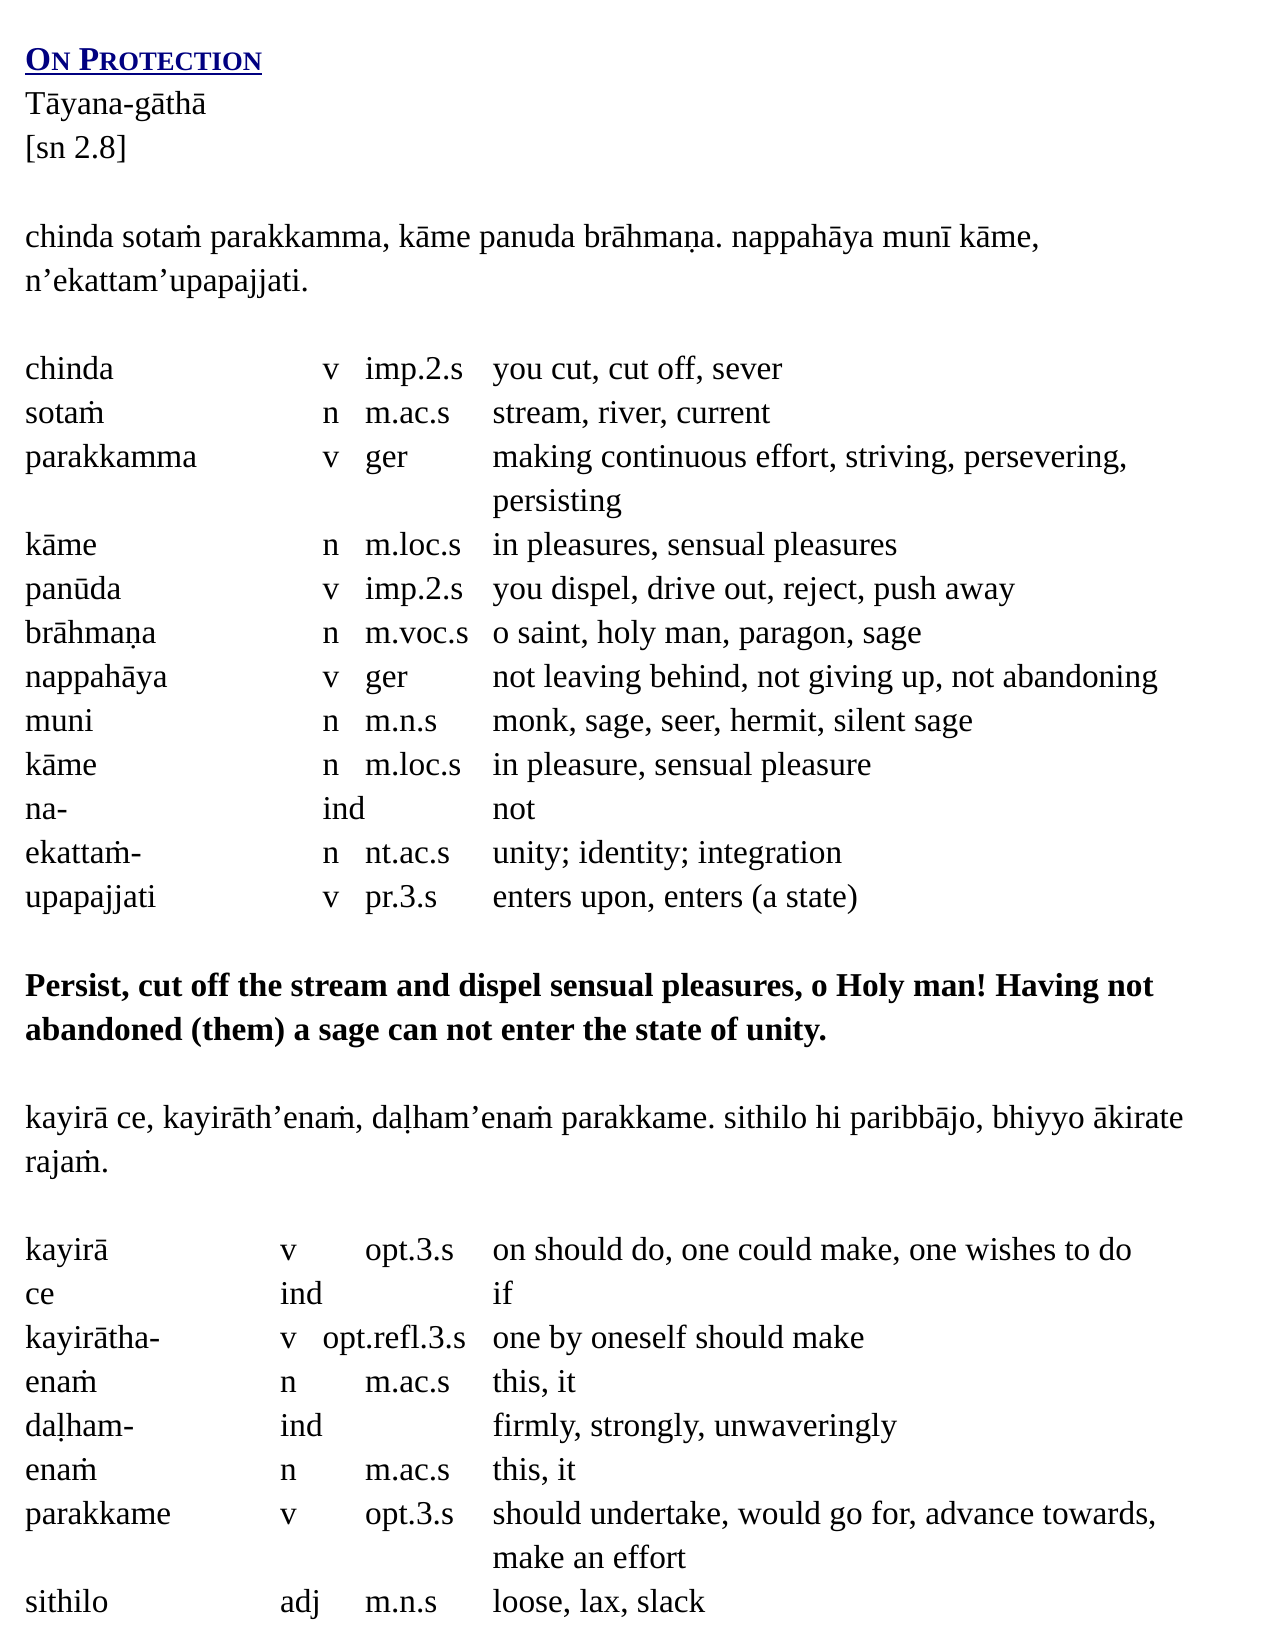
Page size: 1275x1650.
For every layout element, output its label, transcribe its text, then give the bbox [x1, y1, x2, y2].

text parakkame v opt.3.s should undertake, would go for, advance towards, make an effort [25, 1494, 1253, 1576]
text [sn 2.8] [25, 128, 1253, 166]
text Tāyana-gāthā [25, 84, 1253, 122]
text brāhmaṇa n m.voc.s o saint, holy man, paragon, sage [25, 612, 1253, 651]
text Persist, cut off the stream and dispel sensual pleasures, o Holy man! Having not abandoned (them) a sage can not enter the state of unity. [25, 965, 1253, 1047]
text sithilo adj m.n.s loose, lax, slack [25, 1582, 1253, 1620]
text ce ind if [25, 1273, 1253, 1312]
text sotaṁ n m.ac.s stream, river, current [25, 392, 1253, 430]
text na- ind not [25, 789, 1253, 827]
text chinda v imp.2.s you cut, cut off, sever [25, 348, 1253, 386]
text upapajjati v pr.3.s enters upon, enters (a state) [25, 877, 1253, 915]
text panūda v imp.2.s you dispel, drive out, reject, push away [25, 568, 1253, 607]
text kayirā ce, kayirāth’enaṁ, daḷham’enaṁ parakkame. sithilo hi paribbājo, bhiyyo ākirate rajaṁ. [25, 1097, 1253, 1179]
text chinda sotaṁ parakkamma, kāme panuda brāhmaṇa. nappahāya munī kāme, n’ekattam’upapajjati. [25, 216, 1253, 298]
text kayirātha- v opt.refl.3.s one by oneself should make [25, 1317, 1253, 1356]
subtitle On Protection [25, 39, 1253, 78]
text parakkamma v ger making continuous effort, striving, persevering, persisting [25, 436, 1253, 518]
text kāme n m.loc.s in pleasure, sensual pleasure [25, 744, 1253, 783]
text daḷham- ind firmly, strongly, unwaveringly [25, 1406, 1253, 1444]
text ekattaṁ- n nt.ac.s unity; identity; integration [25, 833, 1253, 871]
text nappahāya v ger not leaving behind, not giving up, not abandoning [25, 656, 1253, 695]
text kayirā v opt.3.s on should do, one could make, one wishes to do [25, 1229, 1253, 1268]
text muni n m.n.s monk, sage, seer, hermit, silent sage [25, 701, 1253, 739]
text enaṁ n m.ac.s this, it [25, 1449, 1253, 1488]
text kāme n m.loc.s in pleasures, sensual pleasures [25, 524, 1253, 563]
text enaṁ n m.ac.s this, it [25, 1361, 1253, 1400]
